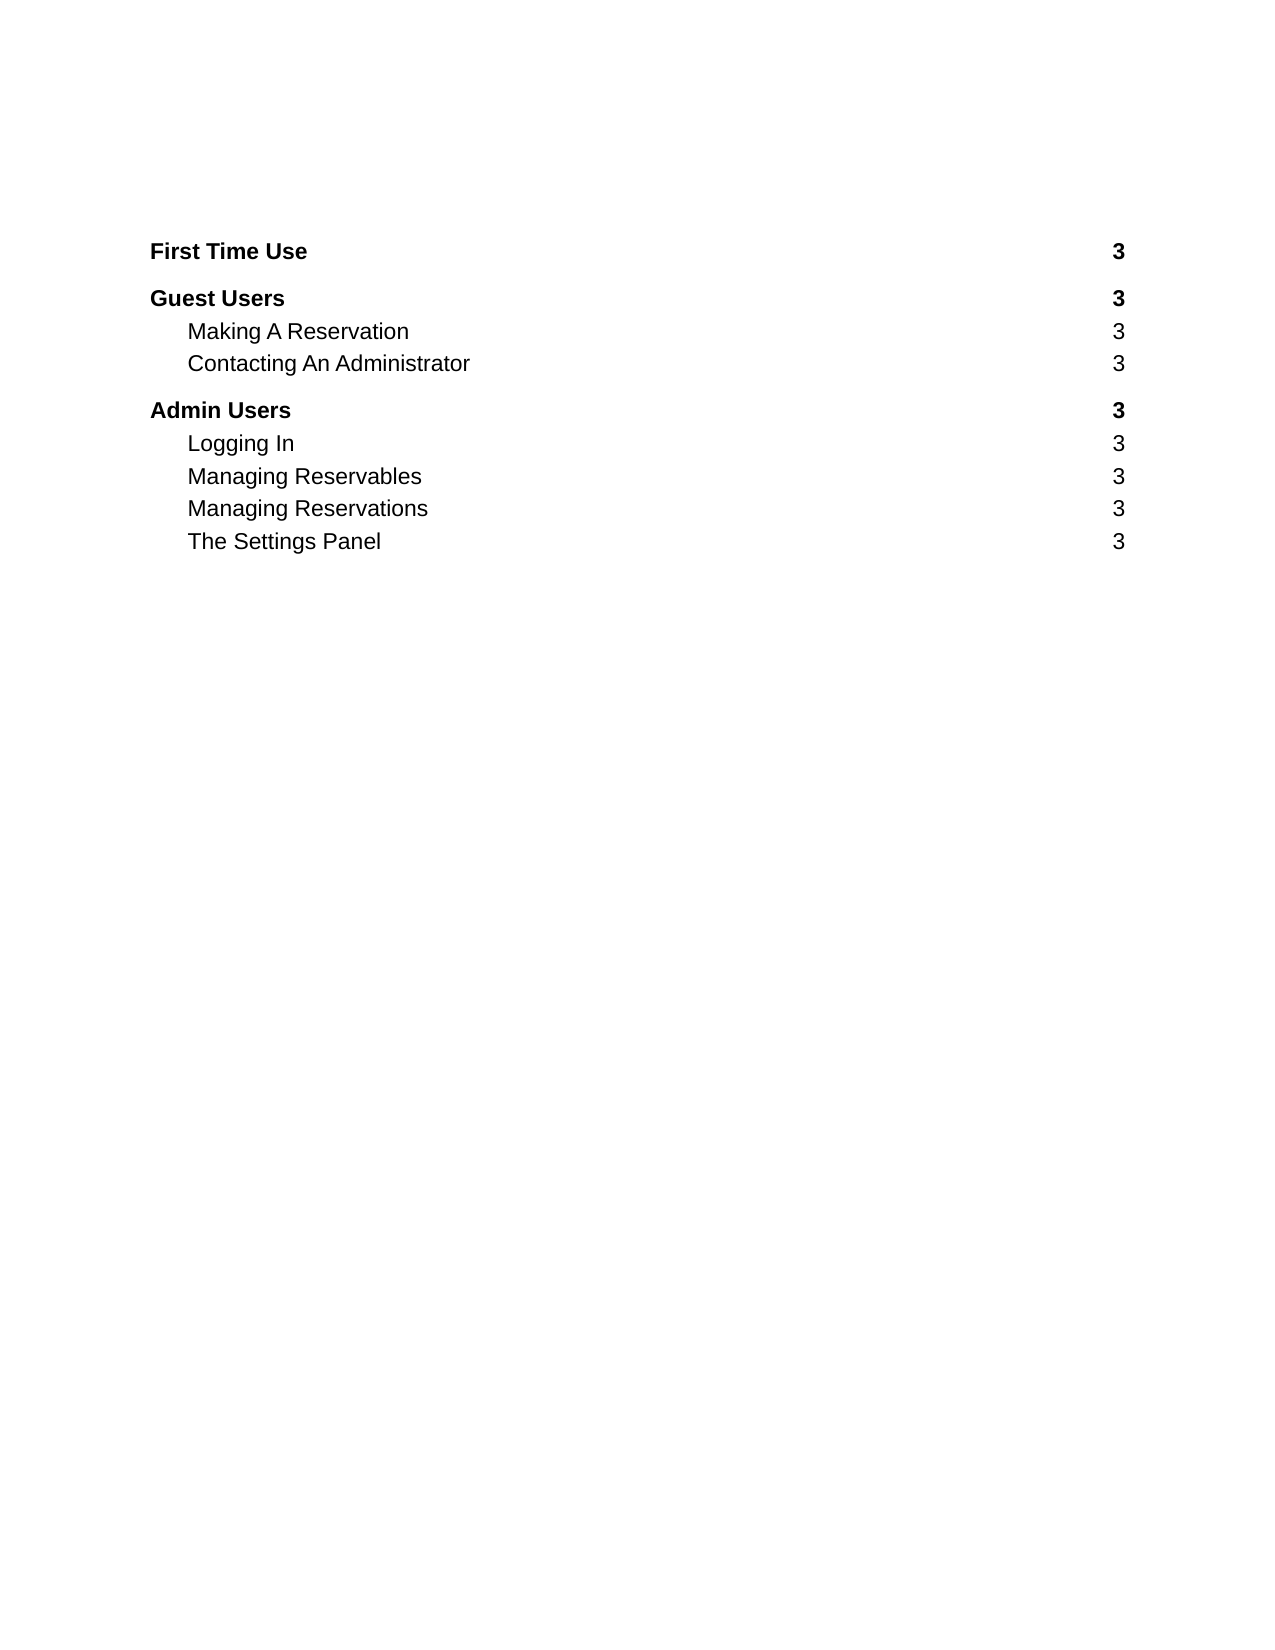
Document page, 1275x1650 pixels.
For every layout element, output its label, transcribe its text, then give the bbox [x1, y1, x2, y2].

text Managing Reservables 3 [187, 463, 1125, 489]
text First Time Use 3 [150, 238, 1125, 264]
text Logging In 3 [187, 430, 1125, 456]
text Making A Reservation 3 [187, 318, 1125, 344]
text Admin Users 3 [150, 397, 1125, 424]
text Guest Users 3 [150, 285, 1125, 311]
text Contacting An Administrator 3 [187, 350, 1125, 377]
text Managing Reservations 3 [187, 495, 1125, 522]
text The Settings Panel 3 [187, 528, 1125, 554]
